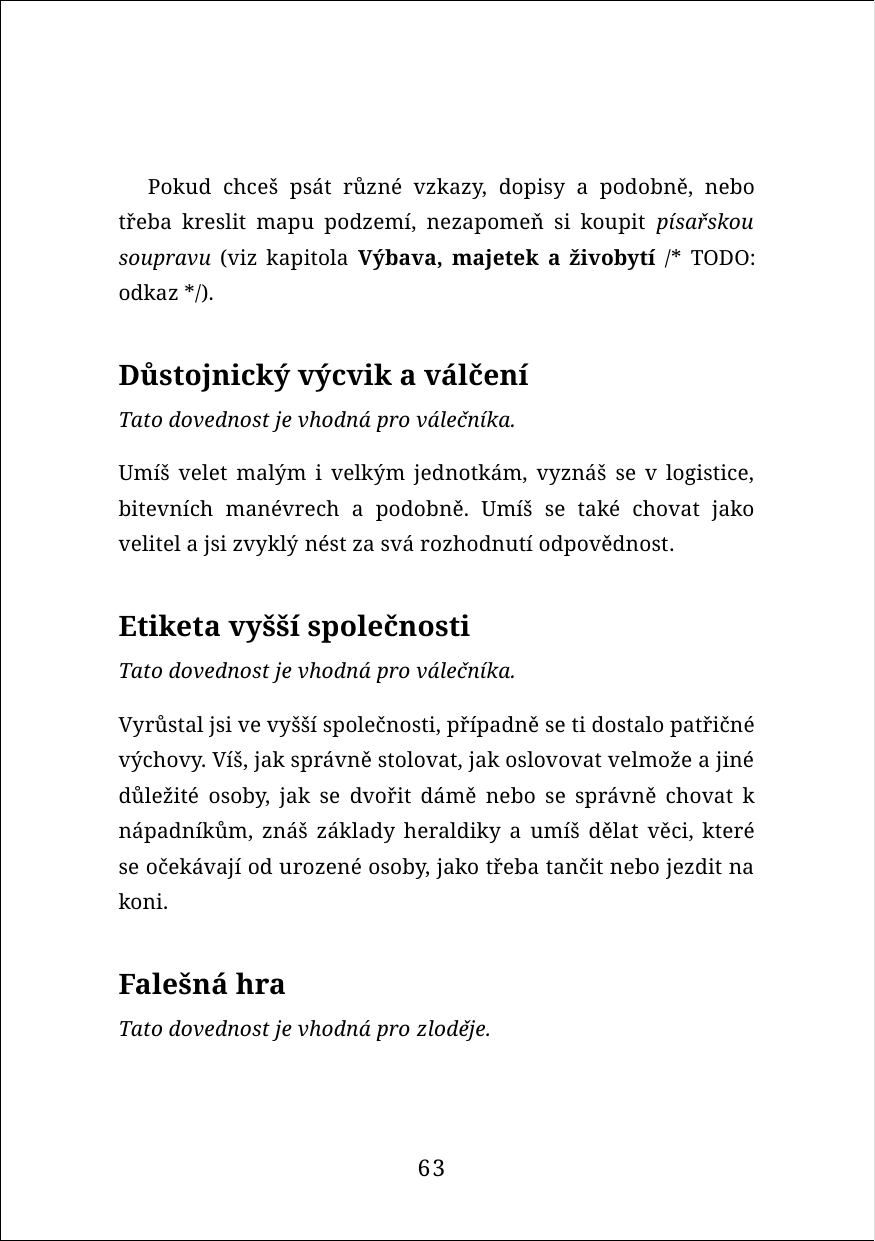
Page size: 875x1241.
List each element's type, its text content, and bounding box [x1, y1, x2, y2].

subtitle Důstojnický výcvik a válčení [118, 355, 756, 393]
subtitle Etiketa vyšší společnosti [118, 606, 756, 645]
text Pokud chceš psát různé vzkazy, dopisy a podobně, nebo třeba kreslit mapu podzemí, nezapomeň si koupit písařskou soupravu (viz kapitola Výbava, majetek a živobytí /* TODO: odkaz */). [118, 172, 756, 307]
subtitle Falešná hra [118, 964, 756, 1003]
text Umíš velet malým i velkým jednotkám, vyznáš se v logistice, bitevních manévrech a podobně. Umíš se také chovat jako velitel a jsi zvyklý nést za svá rozhodnutí odpovědnost. [118, 458, 756, 558]
text Tato dovednost je vhodná pro válečníka. [118, 657, 756, 685]
text Tato dovednost je vhodná pro zloděje. [118, 1014, 756, 1043]
text Vyrůstal jsi ve vyšší společnosti, případně se ti dostalo patřičné výchovy. Víš, jak správně stolovat, jak oslovovat velmože a jiné důležité osoby, jak se dvořit dámě nebo se správně chovat k nápadníkům, znáš základy heraldiky a umíš dělat věci, které se očekávají od urozené osoby, jako třeba tančit nebo jezdit na koni. [118, 710, 756, 916]
text Tato dovednost je vhodná pro válečníka. [118, 405, 756, 434]
